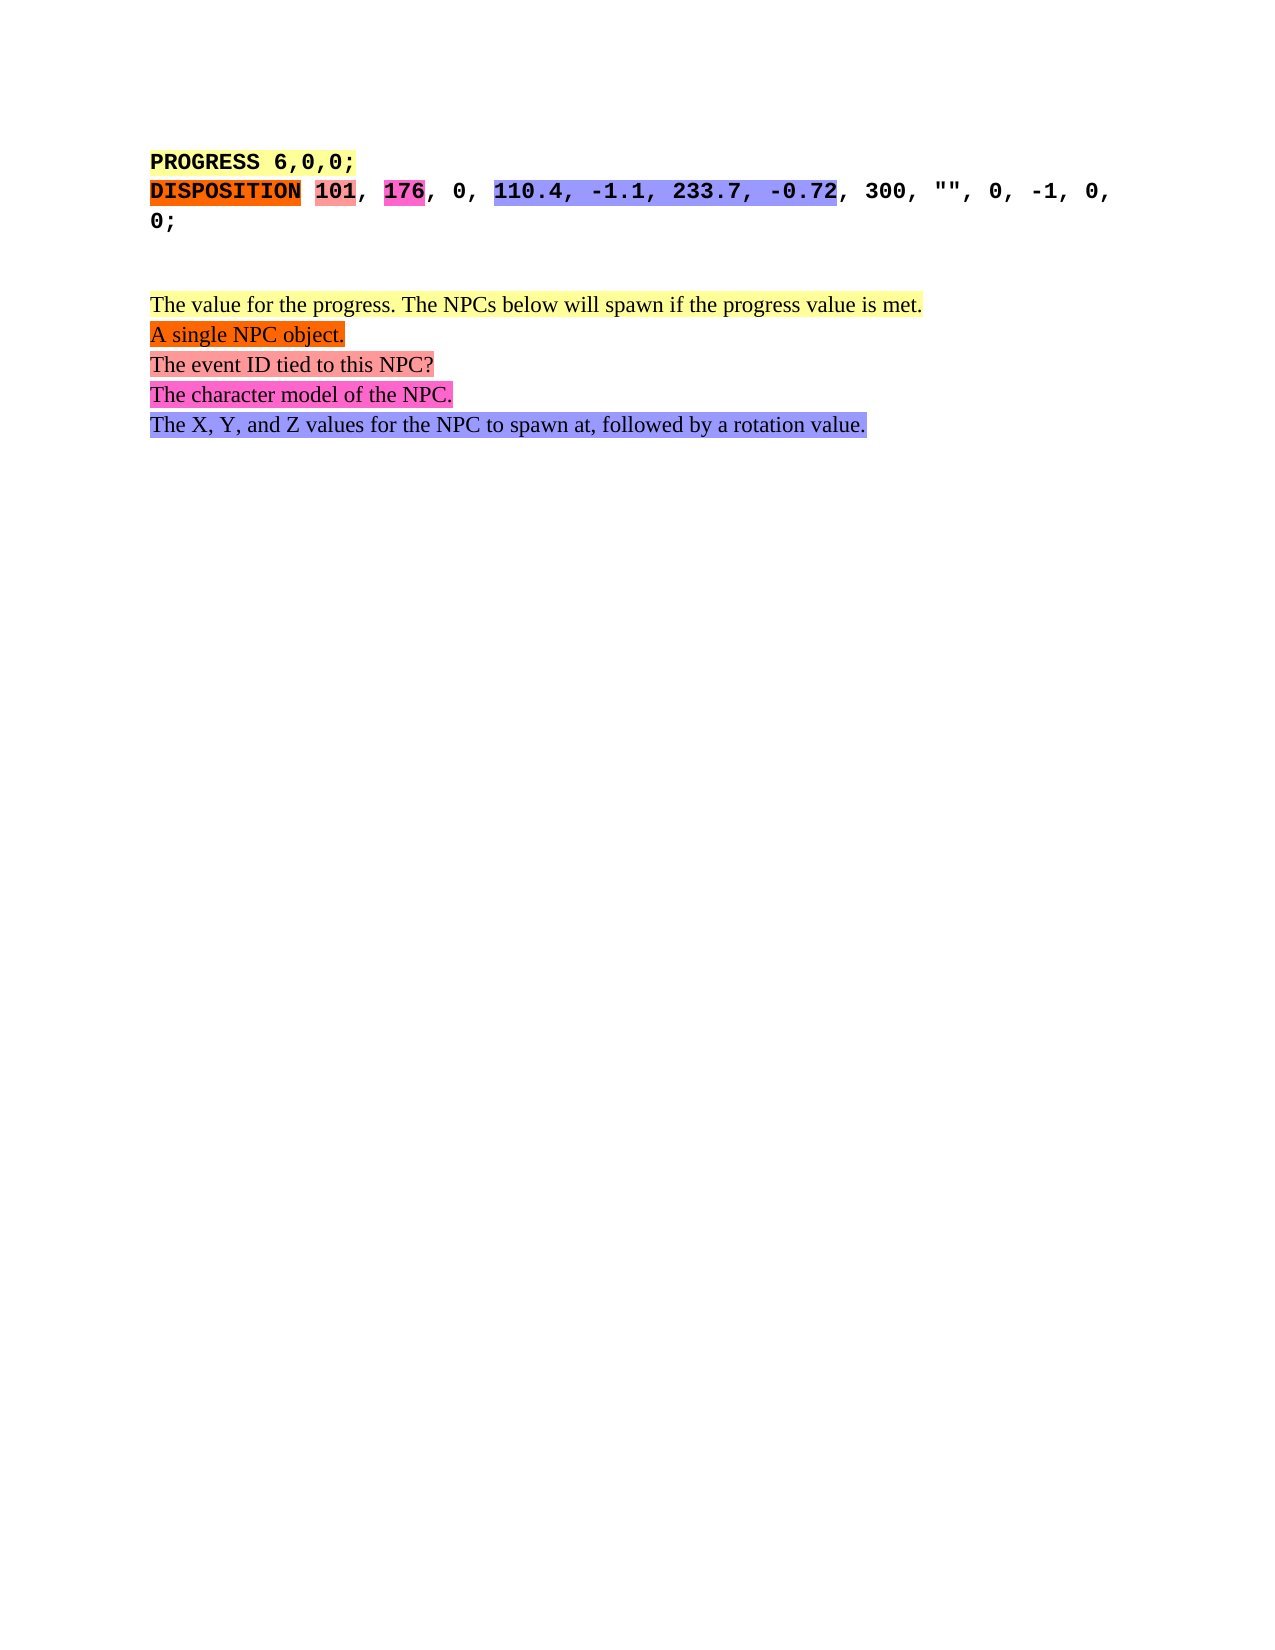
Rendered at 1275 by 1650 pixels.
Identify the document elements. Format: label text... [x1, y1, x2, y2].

text A single NPC object. [150, 321, 1125, 347]
text The value for the progress. The NPCs below will spawn if the progress value is met. [150, 291, 1125, 317]
text PROGRESS 6,0,0; [150, 150, 1125, 176]
text The character model of the NPC. [150, 381, 1125, 408]
text The event ID tied to this NPC? [150, 351, 1125, 377]
text DISPOSITION 101, 176, 0, 110.4, -1.1, 233.7, -0.72, 300, "", 0, -1, 0, 0; [150, 180, 1125, 236]
text The X, Y, and Z values for the NPC to spawn at, followed by a rotation value. [150, 412, 1125, 438]
